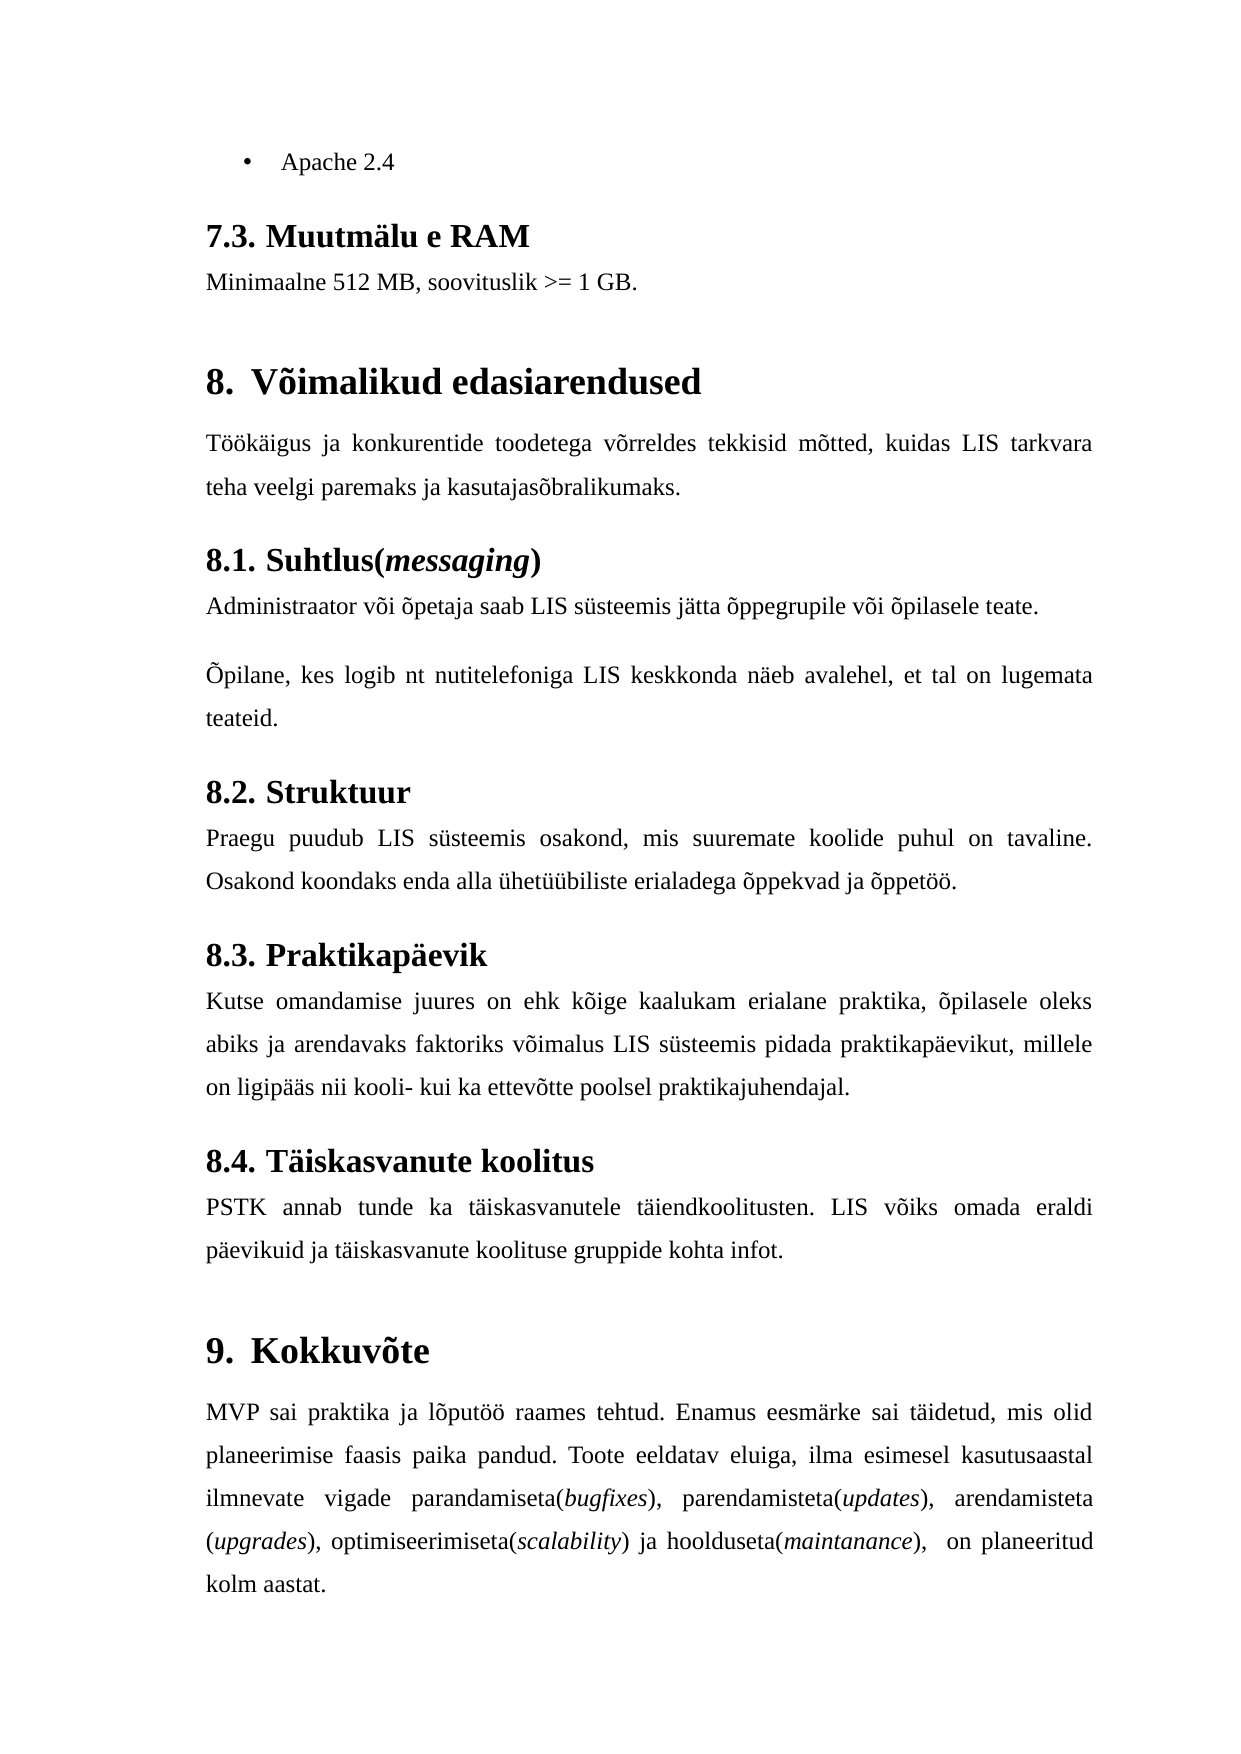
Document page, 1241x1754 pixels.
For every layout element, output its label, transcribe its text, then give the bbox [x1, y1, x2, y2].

text PSTK annab tunde ka täiskasvanutele täiendkoolitusten. LIS võiks omada eraldi päevikuid ja täiskasvanute koolituse gruppide kohta infot. [206, 1192, 1093, 1264]
text Administraator või õpetaja saab LIS süsteemis jätta õppegrupile või õpilasele teate. [206, 591, 1093, 620]
list Apache 2.4 [243, 147, 1093, 176]
subtitle Kokkuvõte [206, 1328, 1093, 1371]
text Töökäigus ja konkurentide toodetega võrreldes tekkisid mõtted, kuidas LIS tarkvara teha veelgi paremaks ja kasutajasõbralikumaks. [206, 428, 1093, 500]
text Kutse omandamise juures on ehk kõige kaalukam erialane praktika, õpilasele oleks abiks ja arendavaks faktoriks võimalus LIS süsteemis pidada praktikapäevikut, millele on ligipääs nii kooli- kui ka ettevõtte poolsel praktikajuhendajal. [206, 986, 1093, 1101]
subtitle Täiskasvanute koolitus [206, 1141, 1093, 1179]
text Minimaalne 512 MB, soovituslik >= 1 GB. [206, 267, 1093, 296]
subtitle Võimalikud edasiarendused [206, 359, 1093, 403]
subtitle Suhtlus(messaging) [206, 540, 1093, 579]
subtitle Praktikapäevik [206, 935, 1093, 973]
text MVP sai praktika ja lõputöö raames tehtud. Enamus eesmärke sai täidetud, mis olid planeerimise faasis paika pandud. Toote eeldatav eluiga, ilma esimesel kasutusaastal ilmnevate vigade parandamiseta(bugfixes), parendamisteta(updates), arendamisteta (upgrades), optimiseerimiseta(scalability) ja hoolduseta(maintanance), on planeeritud kolm aastat. [206, 1397, 1093, 1598]
subtitle Struktuur [206, 772, 1093, 811]
subtitle Muutmälu e RAM [206, 216, 1093, 254]
text Õpilane, kes logib nt nutitelefoniga LIS keskkonda näeb avalehel, et tal on lugemata teateid. [206, 660, 1093, 732]
text Praegu puudub LIS süsteemis osakond, mis suuremate koolide puhul on tavaline. Osakond koondaks enda alla ühetüübiliste erialadega õppekvad ja õppetöö. [206, 823, 1093, 895]
